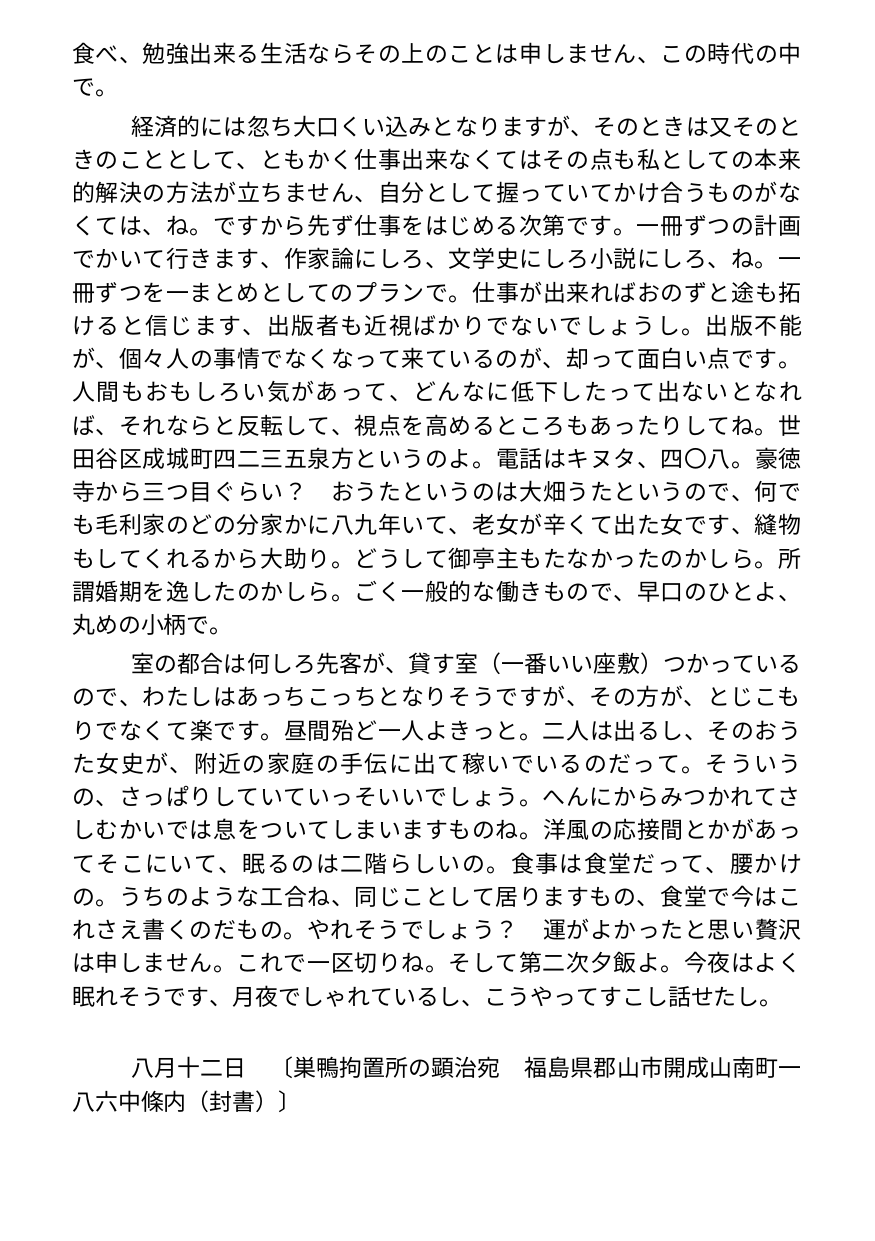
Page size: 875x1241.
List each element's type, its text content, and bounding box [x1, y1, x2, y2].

text 室の都合は何しろ先客が、貸す室（一番いい座敷）つかっているので、わたしはあっちこっちとなりそうですが、その方が、とじこもりでなくて楽です。昼間殆ど一人よきっと。二人は出るし、そのおうた女史が、附近の家庭の手伝に出て稼いでいるのだって。そういうの、さっぱりしていていっそいいでしょう。へんにからみつかれてさしむかいでは息をついてしまいますものね。洋風の応接間とかがあってそこにいて、眠るのは二階らしいの。食事は食堂だって、腰かけの。うちのような工合ね、同じことして居りますもの、食堂で今はこれさえ書くのだもの。やれそうでしょう？ 運がよかったと思い贅沢は申しません。これで一区切りね。そして第二次夕飯よ。今夜はよく眠れそうです、月夜でしゃれているし、こうやってすこし話せたし。 [72, 646, 802, 1012]
text 食べ、勉強出来る生活ならその上のことは申しません、この時代の中で。 [72, 36, 802, 102]
text 八月十二日 〔巣鴨拘置所の顕治宛 福島県郡山市開成山南町一八六中條内（封書）〕 [72, 1050, 802, 1117]
text 経済的には忽ち大口くい込みとなりますが、そのときは又そのときのこととして、ともかく仕事出来なくてはその点も私としての本来的解決の方法が立ちません、自分として握っていてかけ合うものがなくては、ね。ですから先ず仕事をはじめる次第です。一冊ずつの計画でかいて行きます、作家論にしろ、文学史にしろ小説にしろ、ね。一冊ずつを一まとめとしてのプランで。仕事が出来ればおのずと途も拓けると信じます、出版者も近視ばかりでないでしょうし。出版不能が、個々人の事情でなくなって来ているのが、却って面白い点です。人間もおもしろい気があって、どんなに低下したって出ないとなれば、それならと反転して、視点を高めるところもあったりしてね。世田谷区成城町四二三五泉方というのよ。電話はキヌタ、四〇八。豪徳寺から三つ目ぐらい？ おうたというのは大畑うたというので、何でも毛利家のどの分家かに八九年いて、老女が辛くて出た女です、縫物もしてくれるから大助り。どうして御亭主もたなかったのかしら。所謂婚期を逸したのかしら。ごく一般的な働きもので、早口のひとよ、丸めの小柄で。 [72, 108, 802, 640]
